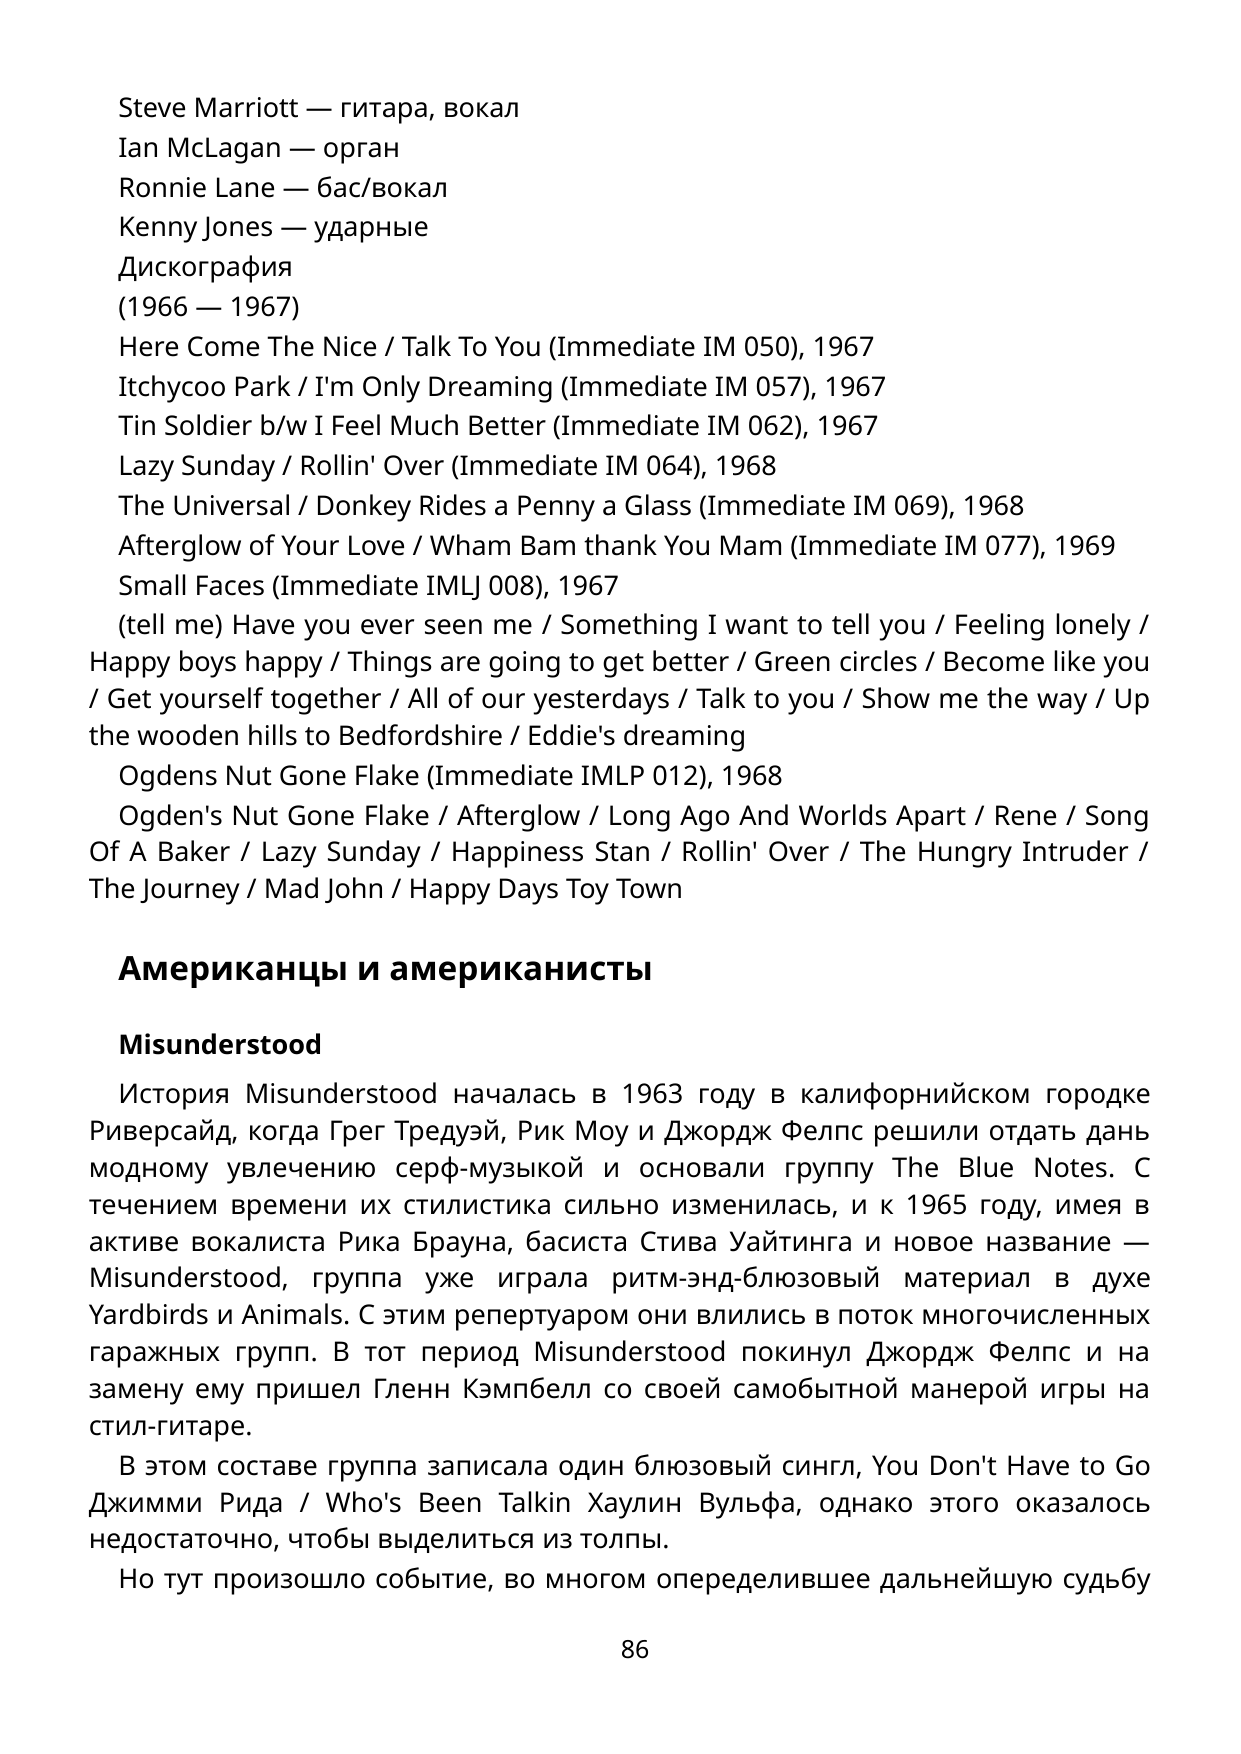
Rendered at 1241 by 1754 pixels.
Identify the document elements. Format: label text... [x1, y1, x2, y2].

text Small Faces (Immediate IMLJ 008), 1967 [88, 566, 1152, 603]
text Но тут произошло событие, во многом опеределившее дальнейшую судьбу [88, 1560, 1152, 1597]
text Ogden's Nut Gone Flake / Afterglow / Long Ago And Worlds Apart / Rene / Song Of A Baker / Lazy Sunday / Happiness Stan / Rollin' Over / The Hungry Intruder / The Journey / Mad John / Happy Days Toy Town [88, 796, 1152, 907]
subtitle Misunderstood [118, 1026, 1152, 1063]
text Steve Marriott — гитара, вокал [88, 88, 1152, 125]
text The Universal / Donkey Rides a Penny a Glass (Immediate IM 069), 1968 [88, 486, 1152, 523]
text Kenny Jones — ударные [88, 208, 1152, 245]
text Tin Soldier b/w I Feel Much Better (Immediate IM 062), 1967 [88, 407, 1152, 444]
text Lazy Sunday / Rollin' Over (Immediate IM 064), 1968 [88, 447, 1152, 483]
text (tell me) Have you ever seen me / Something I want to tell you / Feeling lonely / Happy boys happy / Things are going to get better / Green circles / Become like you / Get yourself together / All of our yesterdays / Talk to you / Show me the way / Up the wooden hills to Bedfordshire / Eddie's dreaming [88, 606, 1152, 753]
text Afterglow of Your Love / Wham Bam thank You Mam (Immediate IM 077), 1969 [88, 526, 1152, 563]
text Ogdens Nut Gone Flake (Immediate IMLP 012), 1968 [88, 756, 1152, 793]
subtitle Американцы и американисты [118, 945, 1152, 990]
text Ronnie Lane — бас/вокал [88, 168, 1152, 205]
text Itchycoo Park / I'm Only Dreaming (Immediate IM 057), 1967 [88, 367, 1152, 404]
text В этом составе группа записала один блюзовый сингл, You Don't Have to Go Джимми Рида / Who's Been Talkin Хаулин Вульфа, однако этого оказалось недостаточно, чтобы выделиться из толпы. [88, 1446, 1152, 1557]
text Дискография [88, 248, 1152, 284]
text История Misunderstood началась в 1963 году в калифорнийском городке Риверсайд, когда Грег Тредуэй, Рик Моу и Джордж Фелпс решили отдать дань модному увлечению серф-музыкой и основали группу The Blue Notes. С течением времени их стилистика сильно изменилась, и к 1965 году, имея в активе вокалиста Рика Брауна, басиста Стива Уайтинга и новое название — Misunderstood, группа уже играла ритм-энд-блюзовый материал в духе Yardbirds и Animals. С этим репертуаром они влились в поток многочисленных гаражных групп. В тот период Misunderstood покинул Джордж Фелпс и на замену ему пришел Гленн Кэмпбелл со своей самобытной манерой игры на стил-гитаре. [88, 1074, 1152, 1443]
text (1966 — 1967) [88, 287, 1152, 324]
text Here Come The Nice / Talk To You (Immediate IM 050), 1967 [88, 327, 1152, 364]
text Ian McLagan — орган [88, 128, 1152, 165]
